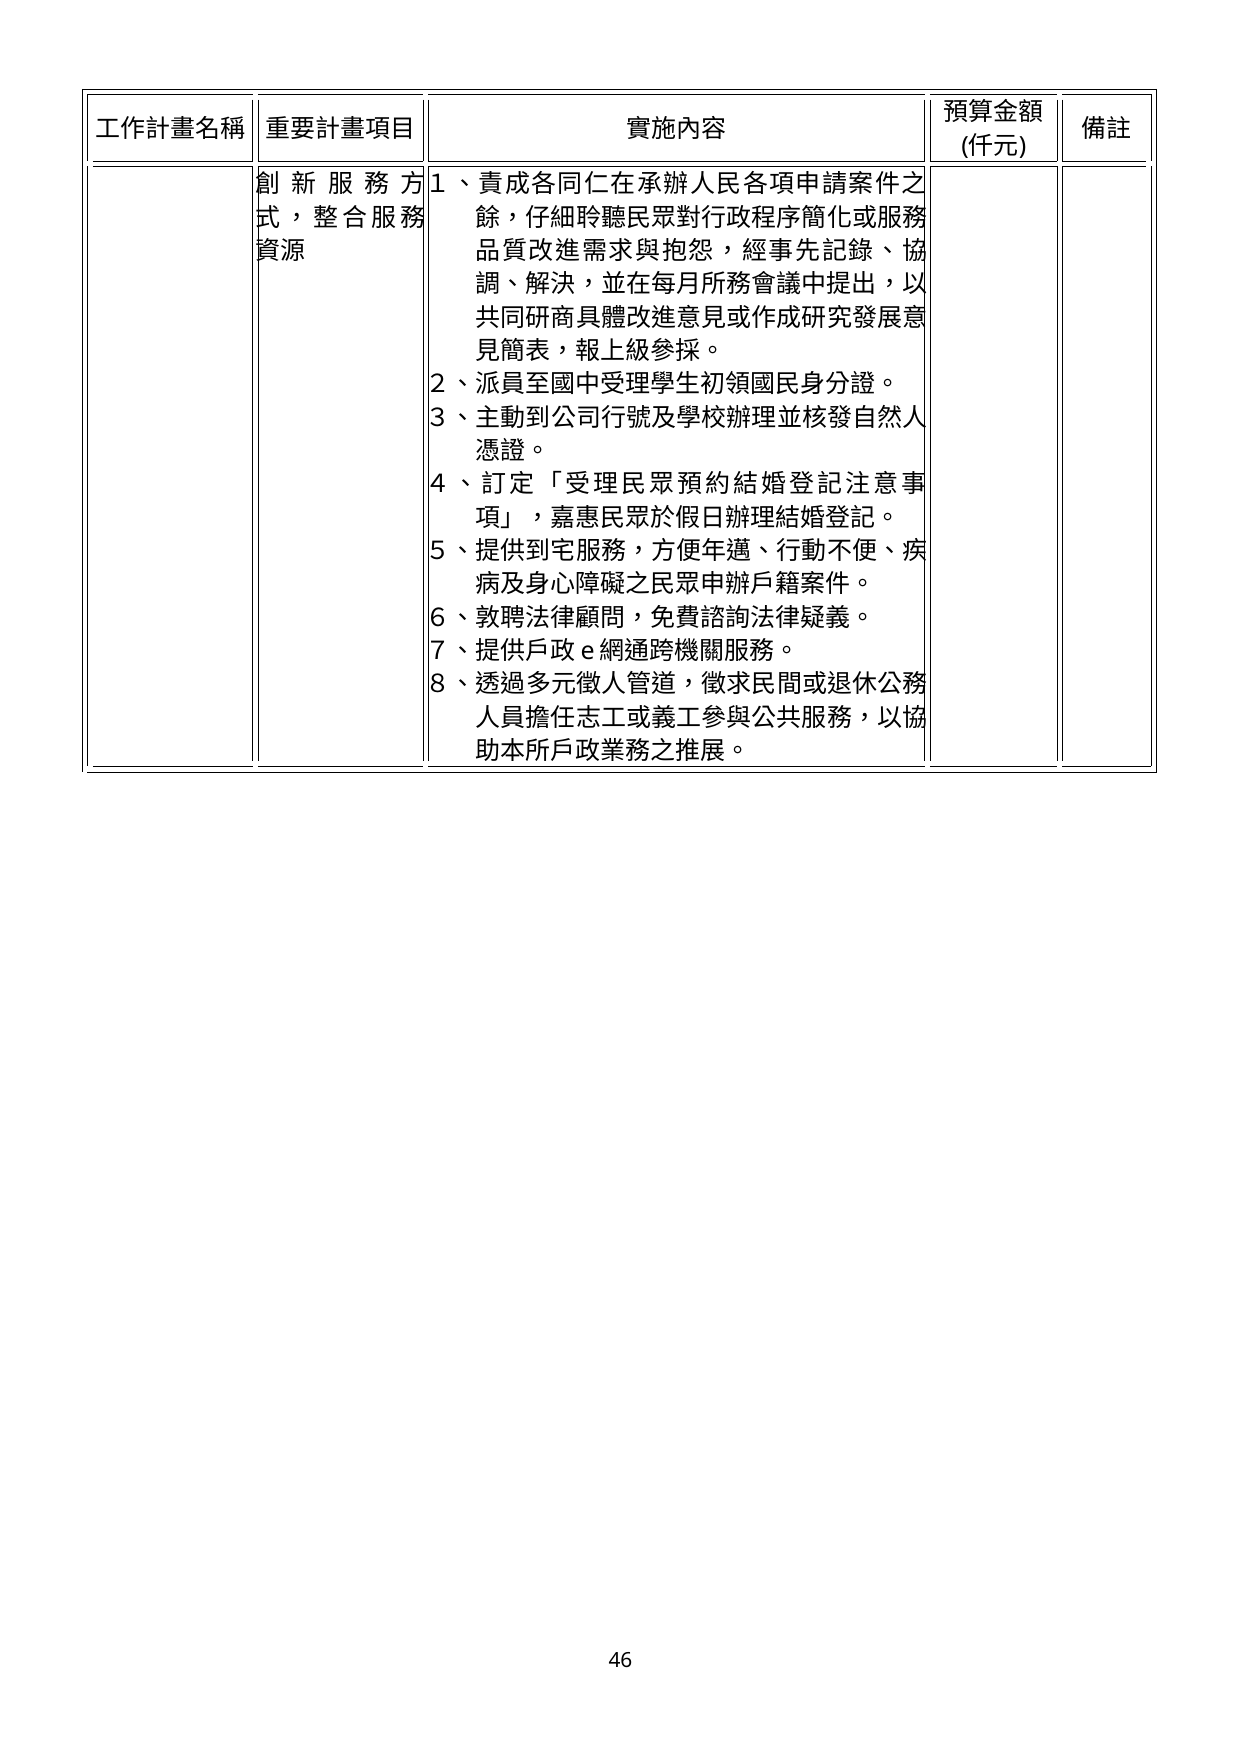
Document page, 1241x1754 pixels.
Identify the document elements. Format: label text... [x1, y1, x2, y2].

table_header 預算金額(仟元) [927, 90, 1059, 161]
table_cell [1060, 161, 1154, 766]
table_header 實施內容 [425, 90, 927, 161]
table_cell 創新服務方式，整合服務資源 [255, 161, 425, 766]
table_cell [85, 161, 255, 766]
table_header 備註 [1060, 90, 1154, 161]
table_header 重要計畫項目 [255, 90, 425, 161]
table_header 工作計畫名稱 [85, 90, 255, 161]
table_cell １、責成各同仁在承辦人民各項申請案件之餘，仔細聆聽民眾對行政程序簡化或服務品質改進需求與抱怨，經事先記錄、協調、解決，並在每月所務會議中提出，以共同研商具體改進意見或作成研究發展意見簡表，報上級參採。 ２、派員至國中受理學生初領國民身分證。 ３、主動到公司行號及學校辦理並核發自然人憑證。 ４、訂定「受理民眾預約結婚登記注意事項」，嘉惠民眾於假日辦理結婚登記。 ５、提供到宅服務，方便年邁、行動不便、疾病及身心障礙之民眾申辦戶籍案件。 ６、敦聘法律顧問，免費諮詢法律疑義。 ７、提供戶政e網通跨機關服務。 ８、透過多元徵人管道，徵求民間或退休公務人員擔任志工或義工參與公共服務，以協助本所戶政業務之推展。 [425, 161, 927, 766]
table_cell [927, 161, 1059, 766]
